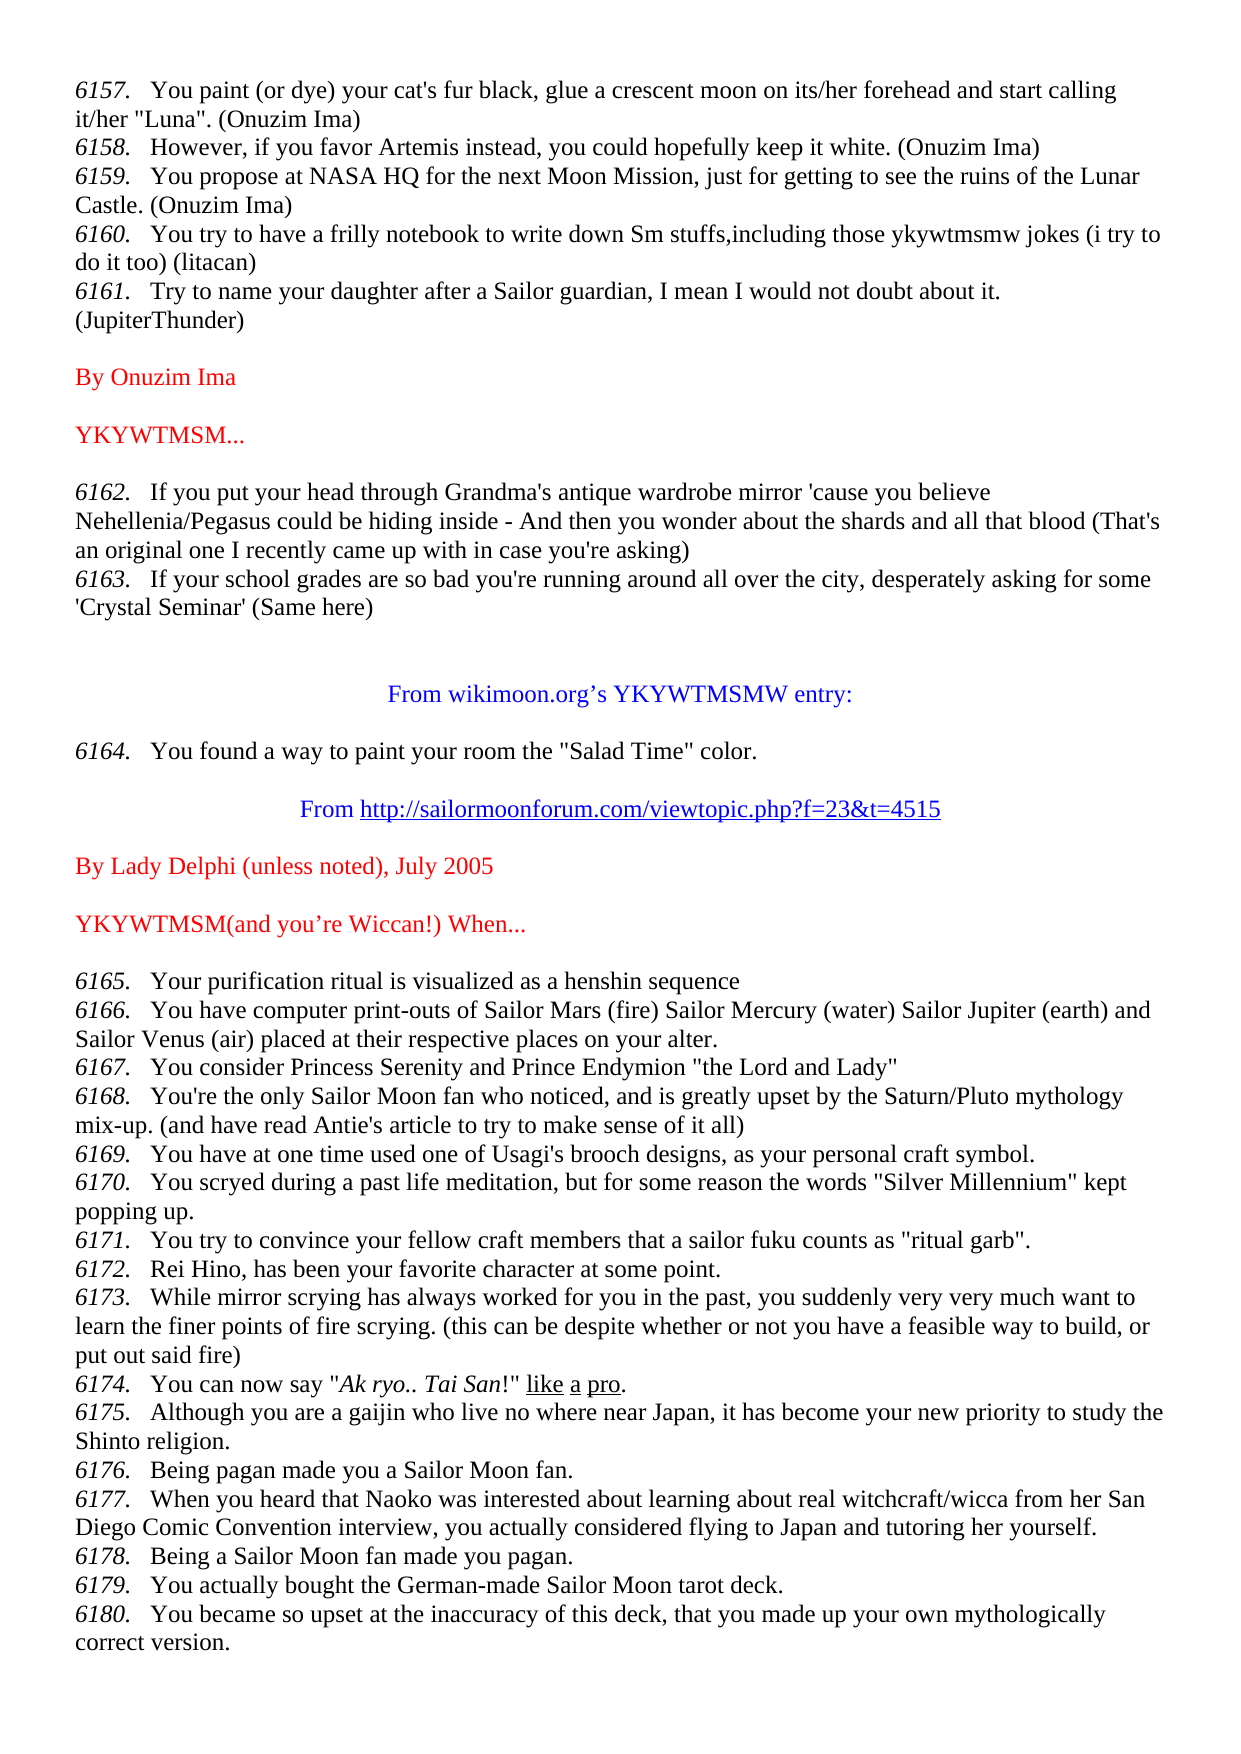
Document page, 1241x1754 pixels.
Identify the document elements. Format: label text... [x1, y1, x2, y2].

list Being a Sailor Moon fan made you pagan. [75, 1541, 1165, 1570]
text From wikimoon.org’s YKYWTMSMW entry: [75, 679, 1165, 707]
list When you heard that Naoko was interested about learning about real witchcraft/wicca from her San Diego Comic Convention interview, you actually considered flying to Japan and tutoring her yourself. [75, 1484, 1165, 1541]
list You scryed during a past life meditation, but for some reason the words "Silver Millennium" kept popping up. [75, 1167, 1165, 1225]
list However, if you favor Artemis instead, you could hopefully keep it white. (Onuzim Ima) [75, 132, 1165, 161]
list You can now say "Ak ryo.. Tai San!" like a pro. [75, 1369, 1165, 1397]
list You found a way to paint your room the "Salad Time" color. [75, 736, 1165, 765]
list If your school grades are so bad you're running around all over the city, desperately asking for some 'Crystal Seminar' (Same here) [75, 564, 1165, 621]
list You propose at NASA HQ for the next Moon Mission, just for getting to see the ruins of the Lunar Castle. (Onuzim Ima) [75, 161, 1165, 219]
list You're the only Sailor Moon fan who noticed, and is greatly upset by the Saturn/Pluto mythology mix-up. (and have read Antie's article to try to make sense of it all) [75, 1081, 1165, 1139]
list You paint (or dye) your cat's fur black, glue a crescent moon on its/her forehead and start calling it/her "Luna". (Onuzim Ima) [75, 75, 1165, 132]
list You became so upset at the inaccuracy of this deck, that you made up your own mythologically correct version. [75, 1599, 1165, 1656]
list Rei Hino, has been your favorite character at some point. [75, 1254, 1165, 1282]
text YKYWTMSM... [75, 420, 1165, 449]
text From http://sailormoonforum.com/viewtopic.php?f=23&t=4515 [75, 794, 1165, 822]
list You have at one time used one of Usagi's brooch designs, as your personal craft symbol. [75, 1139, 1165, 1167]
list You try to have a frilly notebook to write down Sm stuffs,including those ykywtmsmw jokes (i try to do it too) (litacan) [75, 219, 1165, 276]
list You consider Princess Serenity and Prince Endymion "the Lord and Lady" [75, 1052, 1165, 1081]
list Your purification ritual is visualized as a henshin sequence [75, 966, 1165, 995]
text YKYWTMSM(and you’re Wiccan!) When... [75, 909, 1165, 937]
list Although you are a gaijin who live no where near Japan, it has become your new priority to study the Shinto religion. [75, 1397, 1165, 1455]
list Being pagan made you a Sailor Moon fan. [75, 1455, 1165, 1484]
list While mirror scrying has always worked for you in the past, you suddenly very very much want to learn the finer points of fire scrying. (this can be despite whether or not you have a feasible way to build, or put out said fire) [75, 1282, 1165, 1369]
list You actually bought the German-made Sailor Moon tarot deck. [75, 1570, 1165, 1599]
list If you put your head through Grandma's antique wardrobe mirror 'cause you believe Nehellenia/Pegasus could be hiding inside - And then you wonder about the shards and all that blood (That's an original one I recently came up with in case you're asking) [75, 477, 1165, 564]
list You have computer print-outs of Sailor Mars (fire) Sailor Mercury (water) Sailor Jupiter (earth) and Sailor Venus (air) placed at their respective places on your alter. [75, 995, 1165, 1052]
text By Lady Delphi (unless noted), July 2005 [75, 851, 1165, 880]
list You try to convince your fellow craft members that a sailor fuku counts as "ritual garb". [75, 1225, 1165, 1254]
text By Onuzim Ima [75, 362, 1165, 391]
list Try to name your daughter after a Sailor guardian, I mean I would not doubt about it. (JupiterThunder) [75, 276, 1165, 334]
